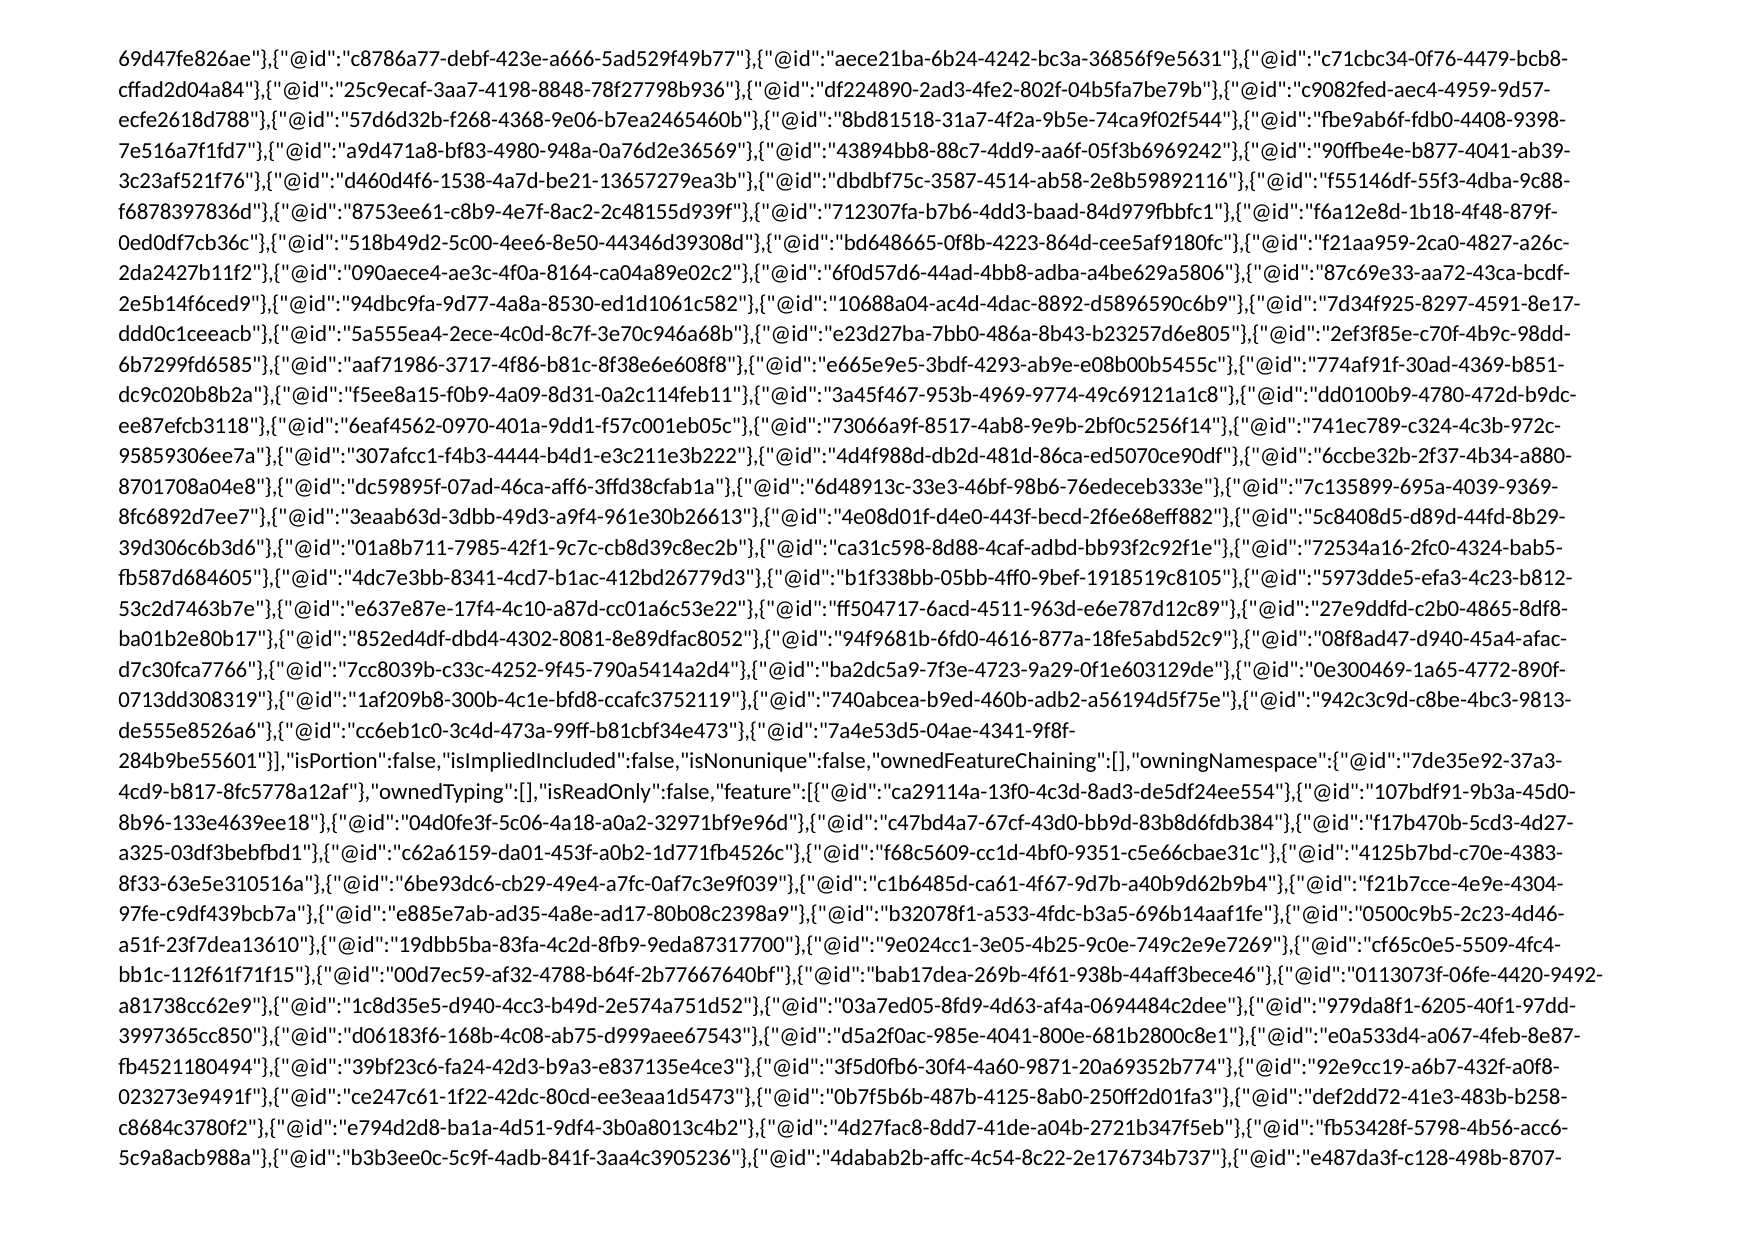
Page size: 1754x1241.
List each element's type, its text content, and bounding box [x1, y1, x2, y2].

text 69d47fe826ae"},{"@id":"c8786a77-debf-423e-a666-5ad529f49b77"},{"@id":"aece21ba-6b24-4242-bc3a-36856f9e5631"},{"@id":"c71cbc34-0f76-4479-bcb8-cffad2d04a84"},{"@id":"25c9ecaf-3aa7-4198-8848-78f27798b936"},{"@id":"df224890-2ad3-4fe2-802f-04b5fa7be79b"},{"@id":"c9082fed-aec4-4959-9d57-ecfe2618d788"},{"@id":"57d6d32b-f268-4368-9e06-b7ea2465460b"},{"@id":"8bd81518-31a7-4f2a-9b5e-74ca9f02f544"},{"@id":"fbe9ab6f-fdb0-4408-9398-7e516a7f1fd7"},{"@id":"a9d471a8-bf83-4980-948a-0a76d2e36569"},{"@id":"43894bb8-88c7-4dd9-aa6f-05f3b6969242"},{"@id":"90ffbe4e-b877-4041-ab39-3c23af521f76"},{"@id":"d460d4f6-1538-4a7d-be21-13657279ea3b"},{"@id":"dbdbf75c-3587-4514-ab58-2e8b59892116"},{"@id":"f55146df-55f3-4dba-9c88-f6878397836d"},{"@id":"8753ee61-c8b9-4e7f-8ac2-2c48155d939f"},{"@id":"712307fa-b7b6-4dd3-baad-84d979fbbfc1"},{"@id":"f6a12e8d-1b18-4f48-879f-0ed0df7cb36c"},{"@id":"518b49d2-5c00-4ee6-8e50-44346d39308d"},{"@id":"bd648665-0f8b-4223-864d-cee5af9180fc"},{"@id":"f21aa959-2ca0-4827-a26c-2da2427b11f2"},{"@id":"090aece4-ae3c-4f0a-8164-ca04a89e02c2"},{"@id":"6f0d57d6-44ad-4bb8-adba-a4be629a5806"},{"@id":"87c69e33-aa72-43ca-bcdf-2e5b14f6ced9"},{"@id":"94dbc9fa-9d77-4a8a-8530-ed1d1061c582"},{"@id":"10688a04-ac4d-4dac-8892-d5896590c6b9"},{"@id":"7d34f925-8297-4591-8e17-ddd0c1ceeacb"},{"@id":"5a555ea4-2ece-4c0d-8c7f-3e70c946a68b"},{"@id":"e23d27ba-7bb0-486a-8b43-b23257d6e805"},{"@id":"2ef3f85e-c70f-4b9c-98dd-6b7299fd6585"},{"@id":"aaf71986-3717-4f86-b81c-8f38e6e608f8"},{"@id":"e665e9e5-3bdf-4293-ab9e-e08b00b5455c"},{"@id":"774af91f-30ad-4369-b851-dc9c020b8b2a"},{"@id":"f5ee8a15-f0b9-4a09-8d31-0a2c114feb11"},{"@id":"3a45f467-953b-4969-9774-49c69121a1c8"},{"@id":"dd0100b9-4780-472d-b9dc-ee87efcb3118"},{"@id":"6eaf4562-0970-401a-9dd1-f57c001eb05c"},{"@id":"73066a9f-8517-4ab8-9e9b-2bf0c5256f14"},{"@id":"741ec789-c324-4c3b-972c-95859306ee7a"},{"@id":"307afcc1-f4b3-4444-b4d1-e3c211e3b222"},{"@id":"4d4f988d-db2d-481d-86ca-ed5070ce90df"},{"@id":"6ccbe32b-2f37-4b34-a880-8701708a04e8"},{"@id":"dc59895f-07ad-46ca-aff6-3ffd38cfab1a"},{"@id":"6d48913c-33e3-46bf-98b6-76edeceb333e"},{"@id":"7c135899-695a-4039-9369-8fc6892d7ee7"},{"@id":"3eaab63d-3dbb-49d3-a9f4-961e30b26613"},{"@id":"4e08d01f-d4e0-443f-becd-2f6e68eff882"},{"@id":"5c8408d5-d89d-44fd-8b29-39d306c6b3d6"},{"@id":"01a8b711-7985-42f1-9c7c-cb8d39c8ec2b"},{"@id":"ca31c598-8d88-4caf-adbd-bb93f2c92f1e"},{"@id":"72534a16-2fc0-4324-bab5-fb587d684605"},{"@id":"4dc7e3bb-8341-4cd7-b1ac-412bd26779d3"},{"@id":"b1f338bb-05bb-4ff0-9bef-1918519c8105"},{"@id":"5973dde5-efa3-4c23-b812-53c2d7463b7e"},{"@id":"e637e87e-17f4-4c10-a87d-cc01a6c53e22"},{"@id":"ff504717-6acd-4511-963d-e6e787d12c89"},{"@id":"27e9ddfd-c2b0-4865-8df8-ba01b2e80b17"},{"@id":"852ed4df-dbd4-4302-8081-8e89dfac8052"},{"@id":"94f9681b-6fd0-4616-877a-18fe5abd52c9"},{"@id":"08f8ad47-d940-45a4-afac-d7c30fca7766"},{"@id":"7cc8039b-c33c-4252-9f45-790a5414a2d4"},{"@id":"ba2dc5a9-7f3e-4723-9a29-0f1e603129de"},{"@id":"0e300469-1a65-4772-890f-0713dd308319"},{"@id":"1af209b8-300b-4c1e-bfd8-ccafc3752119"},{"@id":"740abcea-b9ed-460b-adb2-a56194d5f75e"},{"@id":"942c3c9d-c8be-4bc3-9813-de555e8526a6"},{"@id":"cc6eb1c0-3c4d-473a-99ff-b81cbf34e473"},{"@id":"7a4e53d5-04ae-4341-9f8f-284b9be55601"}],"isPortion":false,"isImpliedIncluded":false,"isNonunique":false,"ownedFeatureChaining":[],"owningNamespace":{"@id":"7de35e92-37a3-4cd9-b817-8fc5778a12af"},"ownedTyping":[],"isReadOnly":false,"feature":[{"@id":"ca29114a-13f0-4c3d-8ad3-de5df24ee554"},{"@id":"107bdf91-9b3a-45d0-8b96-133e4639ee18"},{"@id":"04d0fe3f-5c06-4a18-a0a2-32971bf9e96d"},{"@id":"c47bd4a7-67cf-43d0-bb9d-83b8d6fdb384"},{"@id":"f17b470b-5cd3-4d27-a325-03df3bebfbd1"},{"@id":"c62a6159-da01-453f-a0b2-1d771fb4526c"},{"@id":"f68c5609-cc1d-4bf0-9351-c5e66cbae31c"},{"@id":"4125b7bd-c70e-4383-8f33-63e5e310516a"},{"@id":"6be93dc6-cb29-49e4-a7fc-0af7c3e9f039"},{"@id":"c1b6485d-ca61-4f67-9d7b-a40b9d62b9b4"},{"@id":"f21b7cce-4e9e-4304-97fe-c9df439bcb7a"},{"@id":"e885e7ab-ad35-4a8e-ad17-80b08c2398a9"},{"@id":"b32078f1-a533-4fdc-b3a5-696b14aaf1fe"},{"@id":"0500c9b5-2c23-4d46-a51f-23f7dea13610"},{"@id":"19dbb5ba-83fa-4c2d-8fb9-9eda87317700"},{"@id":"9e024cc1-3e05-4b25-9c0e-749c2e9e7269"},{"@id":"cf65c0e5-5509-4fc4-bb1c-112f61f71f15"},{"@id":"00d7ec59-af32-4788-b64f-2b77667640bf"},{"@id":"bab17dea-269b-4f61-938b-44aff3bece46"},{"@id":"0113073f-06fe-4420-9492-a81738cc62e9"},{"@id":"1c8d35e5-d940-4cc3-b49d-2e574a751d52"},{"@id":"03a7ed05-8fd9-4d63-af4a-0694484c2dee"},{"@id":"979da8f1-6205-40f1-97dd-3997365cc850"},{"@id":"d06183f6-168b-4c08-ab75-d999aee67543"},{"@id":"d5a2f0ac-985e-4041-800e-681b2800c8e1"},{"@id":"e0a533d4-a067-4feb-8e87-fb4521180494"},{"@id":"39bf23c6-fa24-42d3-b9a3-e837135e4ce3"},{"@id":"3f5d0fb6-30f4-4a60-9871-20a69352b774"},{"@id":"92e9cc19-a6b7-432f-a0f8-023273e9491f"},{"@id":"ce247c61-1f22-42dc-80cd-ee3eaa1d5473"},{"@id":"0b7f5b6b-487b-4125-8ab0-250ff2d01fa3"},{"@id":"def2dd72-41e3-483b-b258-c8684c3780f2"},{"@id":"e794d2d8-ba1a-4d51-9df4-3b0a8013c4b2"},{"@id":"4d27fac8-8dd7-41de-a04b-2721b347f5eb"},{"@id":"fb53428f-5798-4b56-acc6-5c9a8acb988a"},{"@id":"b3b3ee0c-5c9f-4adb-841f-3aa4c3905236"},{"@id":"4dabab2b-affc-4c54-8c22-2e176734b737"},{"@id":"e487da3f-c128-498b-8707- [118, 44, 1606, 1172]
